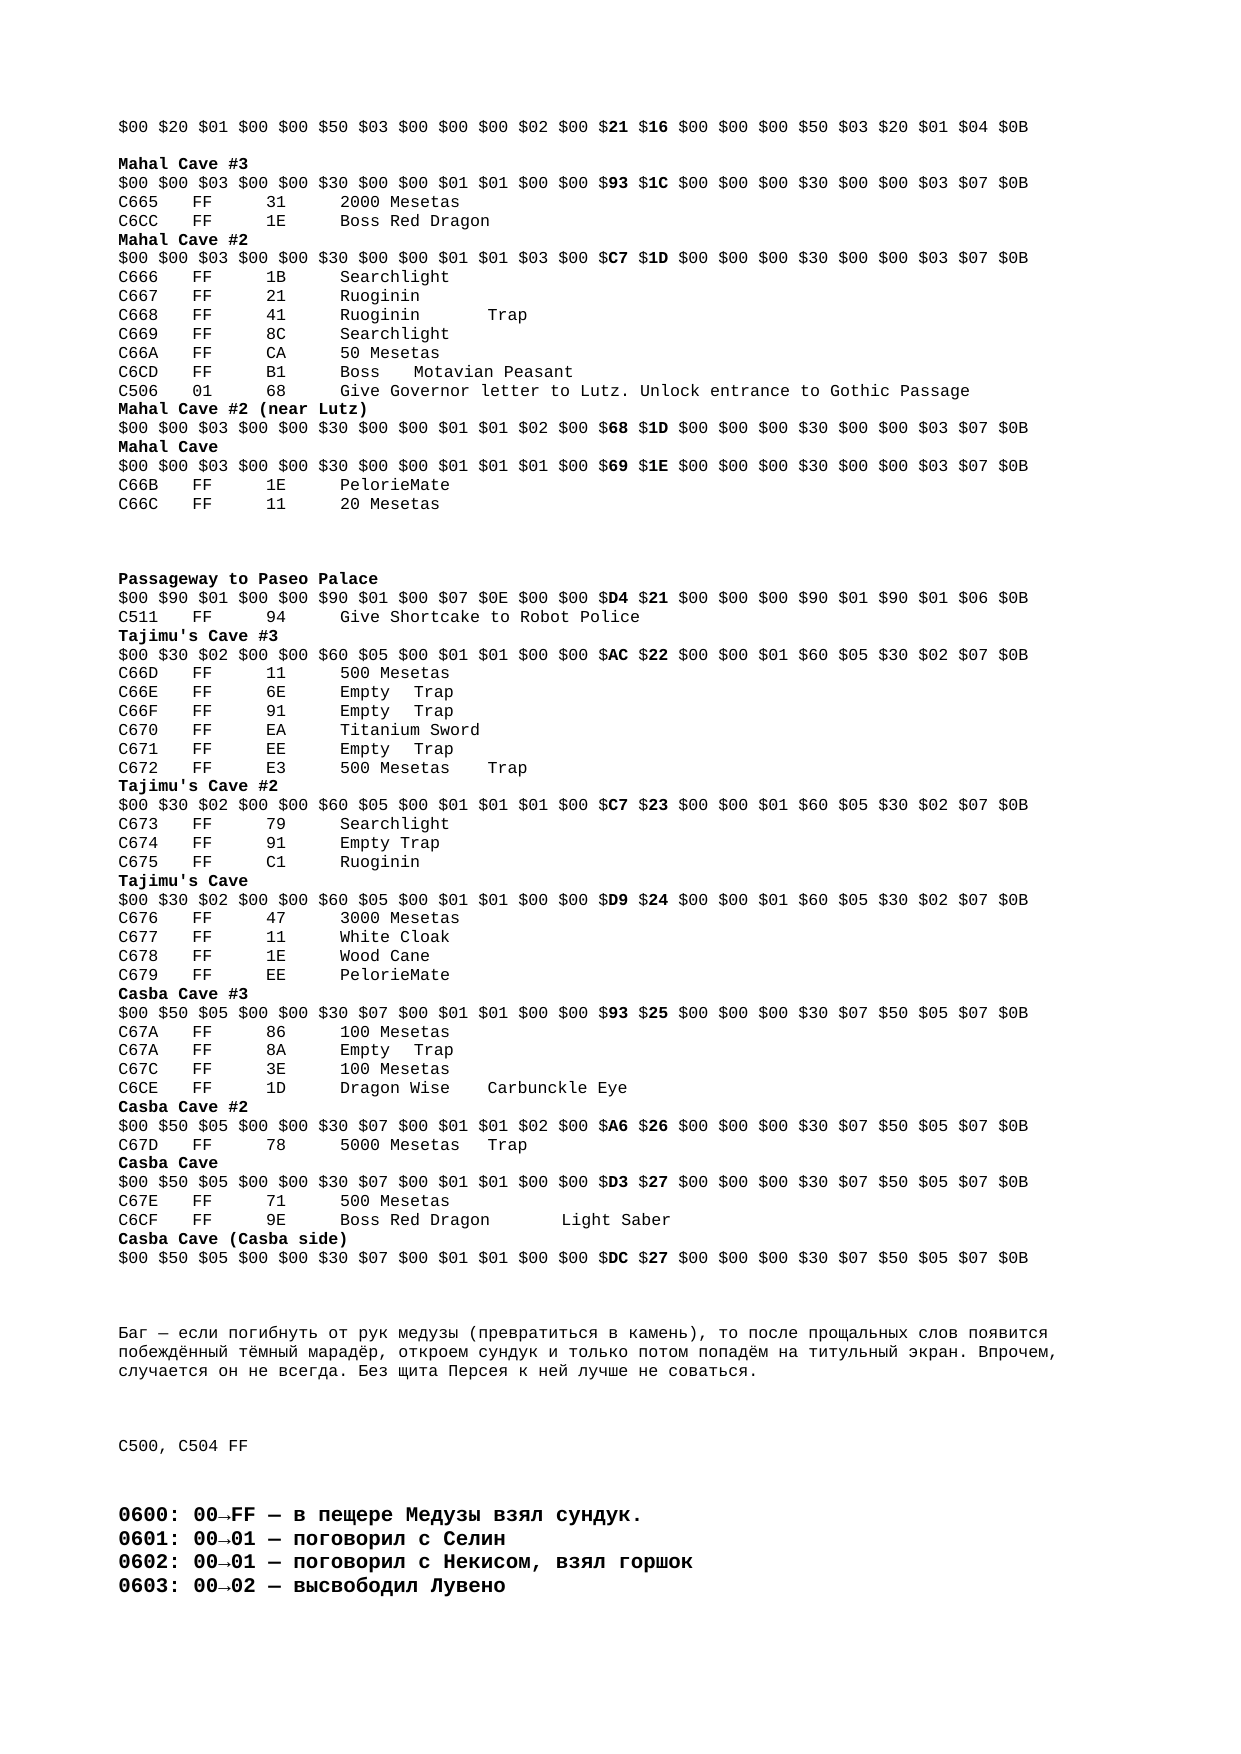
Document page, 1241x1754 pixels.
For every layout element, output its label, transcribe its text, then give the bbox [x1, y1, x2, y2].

text C6CE FF 1D Dragon Wise Carbunckle Eye [118, 1080, 1122, 1098]
text C674 FF 91 Empty Trap [118, 834, 1122, 853]
text C679 FF EE PelorieMate [118, 967, 1122, 985]
text C670 FF EA Titanium Sword [118, 721, 1122, 740]
text Баг — если погибнуть от рук медузы (превратиться в камень), то после прощальных слов появится побеждённый тёмный марадёр, откроем сундук и только потом попадём на титульный экран. Впрочем, случается он не всегда. Без щита Персея к ней лучше не соваться. [118, 1325, 1122, 1381]
text C6CD FF B1 Boss Motavian Peasant [118, 363, 1122, 382]
text C67D FF 78 5000 Mesetas Trap [118, 1136, 1122, 1155]
text C675 FF C1 Ruoginin [118, 853, 1122, 872]
text C67C FF 3E 100 Mesetas [118, 1061, 1122, 1080]
text Mahal Cave #2 (near Lutz) [118, 401, 1122, 420]
text 0601: 00→01 — поговорил с Селин [118, 1528, 1122, 1551]
text Mahal Cave #2 [118, 231, 1122, 250]
text $00 $50 $05 $00 $00 $30 $07 $00 $01 $01 $00 $00 $93 $25 $00 $00 $00 $30 $07 $50 $05 $07 $0B [118, 1004, 1122, 1023]
text C668 FF 41 Ruoginin Trap [118, 307, 1122, 326]
text $00 $90 $01 $00 $00 $90 $01 $00 $07 $0E $00 $00 $D4 $21 $00 $00 $00 $90 $01 $90 $01 $06 $0B [118, 589, 1122, 608]
text $00 $30 $02 $00 $00 $60 $05 $00 $01 $01 $01 $00 $C7 $23 $00 $00 $01 $60 $05 $30 $02 $07 $0B [118, 797, 1122, 816]
text Casba Cave [118, 1155, 1122, 1174]
text C506 01 68 Give Governor letter to Lutz. Unlock entrance to Gothic Passage [118, 382, 1122, 401]
text Mahal Cave [118, 439, 1122, 457]
subtitle $00 $50 $05 $00 $00 $30 $07 $00 $01 $01 $00 $00 $DC $27 $00 $00 $00 $30 $07 $50 $05 $07 $0B [118, 1249, 1122, 1268]
text Tajimu's Cave #2 [118, 778, 1122, 797]
text C677 FF 11 White Cloak [118, 929, 1122, 948]
text C66F FF 91 Empty Trap [118, 703, 1122, 721]
text C66C FF 11 20 Mesetas [118, 495, 1122, 514]
text Casba Cave (Casba side) [118, 1231, 1122, 1249]
text 0602: 00→01 — поговорил с Некисом, взял горшок [118, 1551, 1122, 1575]
text $00 $50 $05 $00 $00 $30 $07 $00 $01 $01 $00 $00 $D3 $27 $00 $00 $00 $30 $07 $50 $05 $07 $0B [118, 1174, 1122, 1193]
text C66E FF 6E Empty Trap [118, 684, 1122, 703]
text $00 $00 $03 $00 $00 $30 $00 $00 $01 $01 $03 $00 $C7 $1D $00 $00 $00 $30 $00 $00 $03 $07 $0B [118, 250, 1122, 269]
text C666 FF 1B Searchlight [118, 269, 1122, 288]
text 0600: 00→FF — в пещере Медузы взял сундук. [118, 1504, 1122, 1528]
text C6CC FF 1E Boss Red Dragon [118, 212, 1122, 231]
text Casba Cave #2 [118, 1098, 1122, 1117]
text C6CF FF 9E Boss Red Dragon Light Saber [118, 1212, 1122, 1231]
text C66B FF 1E PelorieMate [118, 476, 1122, 495]
text C66A FF CA 50 Mesetas [118, 344, 1122, 363]
text $00 $30 $02 $00 $00 $60 $05 $00 $01 $01 $00 $00 $AC $22 $00 $00 $01 $60 $05 $30 $02 $07 $0B [118, 646, 1122, 665]
text C511 FF 94 Give Shortcake to Robot Police [118, 608, 1122, 627]
text Tajimu's Cave [118, 872, 1122, 891]
text C66D FF 11 500 Mesetas [118, 665, 1122, 684]
text $00 $20 $01 $00 $00 $50 $03 $00 $00 $00 $02 $00 $21 $16 $00 $00 $00 $50 $03 $20 $01 $04 $0B [118, 118, 1122, 137]
text C678 FF 1E Wood Cane [118, 948, 1122, 967]
text Casba Cave #3 [118, 985, 1122, 1004]
text C500, C504 FF [118, 1438, 1122, 1457]
text $00 $00 $03 $00 $00 $30 $00 $00 $01 $01 $00 $00 $93 $1C $00 $00 $00 $30 $00 $00 $03 $07 $0B [118, 175, 1122, 193]
text $00 $00 $03 $00 $00 $30 $00 $00 $01 $01 $02 $00 $68 $1D $00 $00 $00 $30 $00 $00 $03 $07 $0B [118, 420, 1122, 439]
text Mahal Cave #3 [118, 156, 1122, 175]
text $00 $50 $05 $00 $00 $30 $07 $00 $01 $01 $02 $00 $A6 $26 $00 $00 $00 $30 $07 $50 $05 $07 $0B [118, 1117, 1122, 1136]
text C665 FF 31 2000 Mesetas [118, 193, 1122, 212]
text Tajimu's Cave #3 [118, 627, 1122, 646]
text C67E FF 71 500 Mesetas [118, 1193, 1122, 1212]
text 0603: 00→02 — высвободил Лувено [118, 1575, 1122, 1599]
text C67A FF 8A Empty Trap [118, 1042, 1122, 1061]
text $00 $30 $02 $00 $00 $60 $05 $00 $01 $01 $00 $00 $D9 $24 $00 $00 $01 $60 $05 $30 $02 $07 $0B [118, 891, 1122, 910]
text C67A FF 86 100 Mesetas [118, 1023, 1122, 1042]
text C669 FF 8C Searchlight [118, 326, 1122, 344]
text C673 FF 79 Searchlight [118, 816, 1122, 834]
subtitle Passageway to Paseo Palace [118, 571, 1122, 589]
text $00 $00 $03 $00 $00 $30 $00 $00 $01 $01 $01 $00 $69 $1E $00 $00 $00 $30 $00 $00 $03 $07 $0B [118, 457, 1122, 476]
text C667 FF 21 Ruoginin [118, 288, 1122, 307]
text C676 FF 47 3000 Mesetas [118, 910, 1122, 929]
text C672 FF E3 500 Mesetas Trap [118, 759, 1122, 778]
text C671 FF EE Empty Trap [118, 740, 1122, 759]
